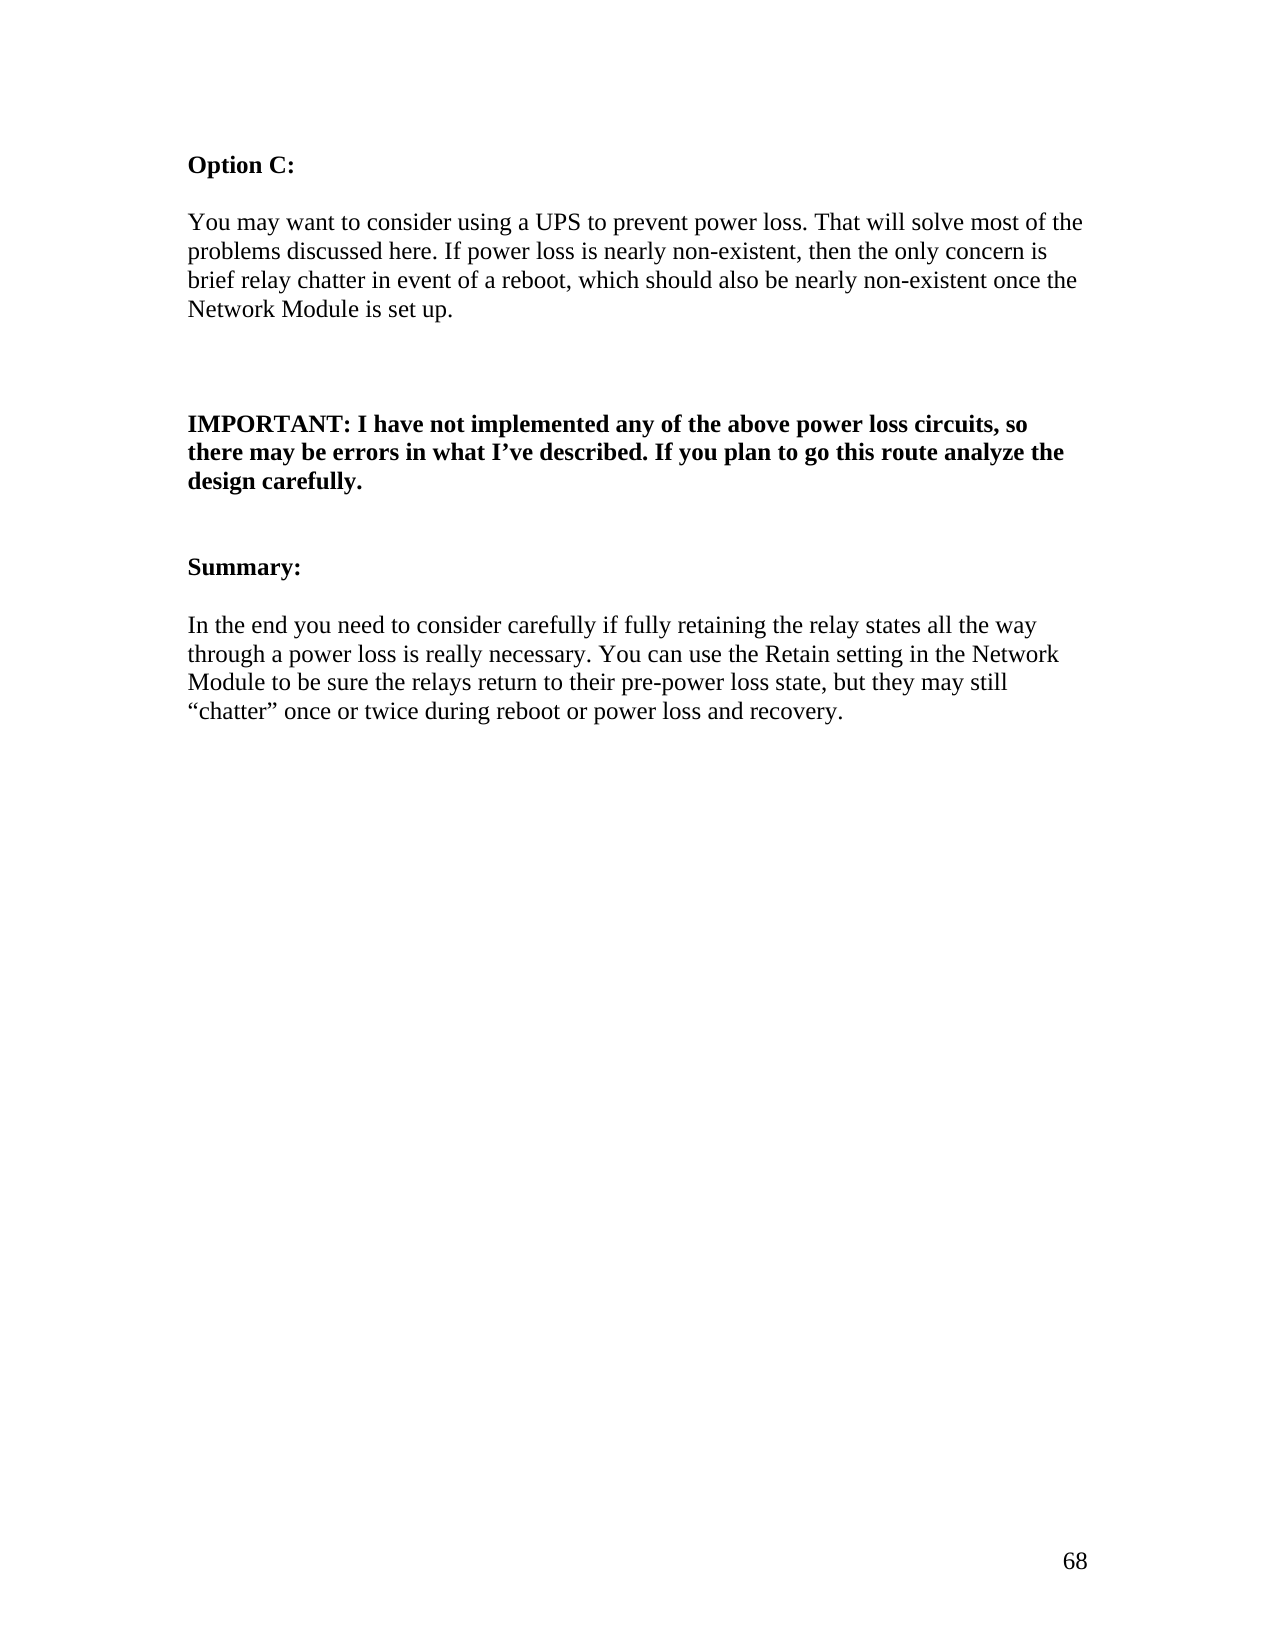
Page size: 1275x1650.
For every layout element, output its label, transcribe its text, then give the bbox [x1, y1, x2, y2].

text IMPORTANT: I have not implemented any of the above power loss circuits, so there may be errors in what I’ve described. If you plan to go this route analyze the design carefully. [187, 409, 1087, 495]
text You may want to consider using a UPS to prevent power loss. That will solve most of the problems discussed here. If power loss is nearly non-existent, then the only concern is brief relay chatter in event of a reboot, which should also be nearly non-existent once the Network Module is set up. [187, 207, 1087, 322]
text Summary: [187, 552, 1087, 581]
text Option C: [187, 150, 1087, 179]
text In the end you need to consider carefully if fully retaining the relay states all the way through a power loss is really necessary. You can use the Retain setting in the Network Module to be sure the relays return to their pre-power loss state, but they may still “chatter” once or twice during reboot or power loss and recovery. [187, 610, 1087, 725]
